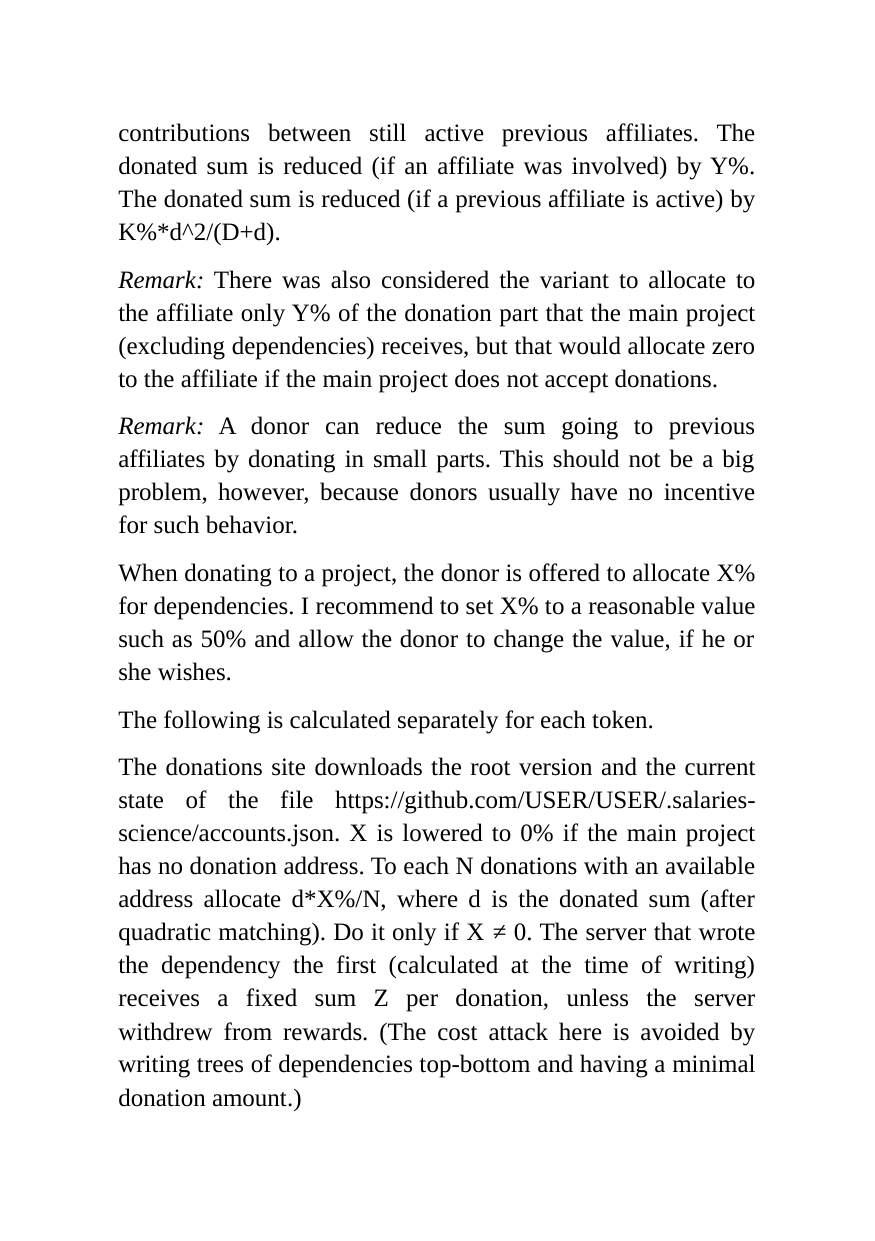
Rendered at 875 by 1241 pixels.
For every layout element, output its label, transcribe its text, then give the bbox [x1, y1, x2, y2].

text The following is calculated separately for each token. [118, 705, 756, 733]
text contributions between still active previous affiliates. The donated sum is reduced (if an affiliate was involved) by Y%. The donated sum is reduced (if a previous affiliate is active) by K%*d^2/(D+d). [118, 118, 756, 246]
text When donating to a project, the donor is offered to allocate X% for dependencies. I recommend to set X% to a reasonable value such as 50% and allow the donor to change the value, if he or she wishes. [118, 558, 756, 686]
text Remark: A donor can reduce the sum going to previous affiliates by donating in small parts. This should not be a big problem, however, because donors usually have no incentive for such behavior. [118, 411, 756, 539]
text The donations site downloads the root version and the current state of the file https://github.com/USER/USER/.salaries-science/accounts.json. X is lowered to 0% if the main project has no donation address. To each N donations with an available address allocate d*X%/N, where d is the donated sum (after quadratic matching). Do it only if X ≠ 0. The server that wrote the dependency the first (calculated at the time of writing) receives a fixed sum Z per donation, unless the server withdrew from rewards. (The cost attack here is avoided by writing trees of dependencies top-bottom and having a minimal donation amount.) [118, 752, 756, 1111]
text Remark: There was also considered the variant to allocate to the affiliate only Y% of the donation part that the main project (excluding dependencies) receives, but that would allocate zero to the affiliate if the main project does not accept donations. [118, 265, 756, 393]
